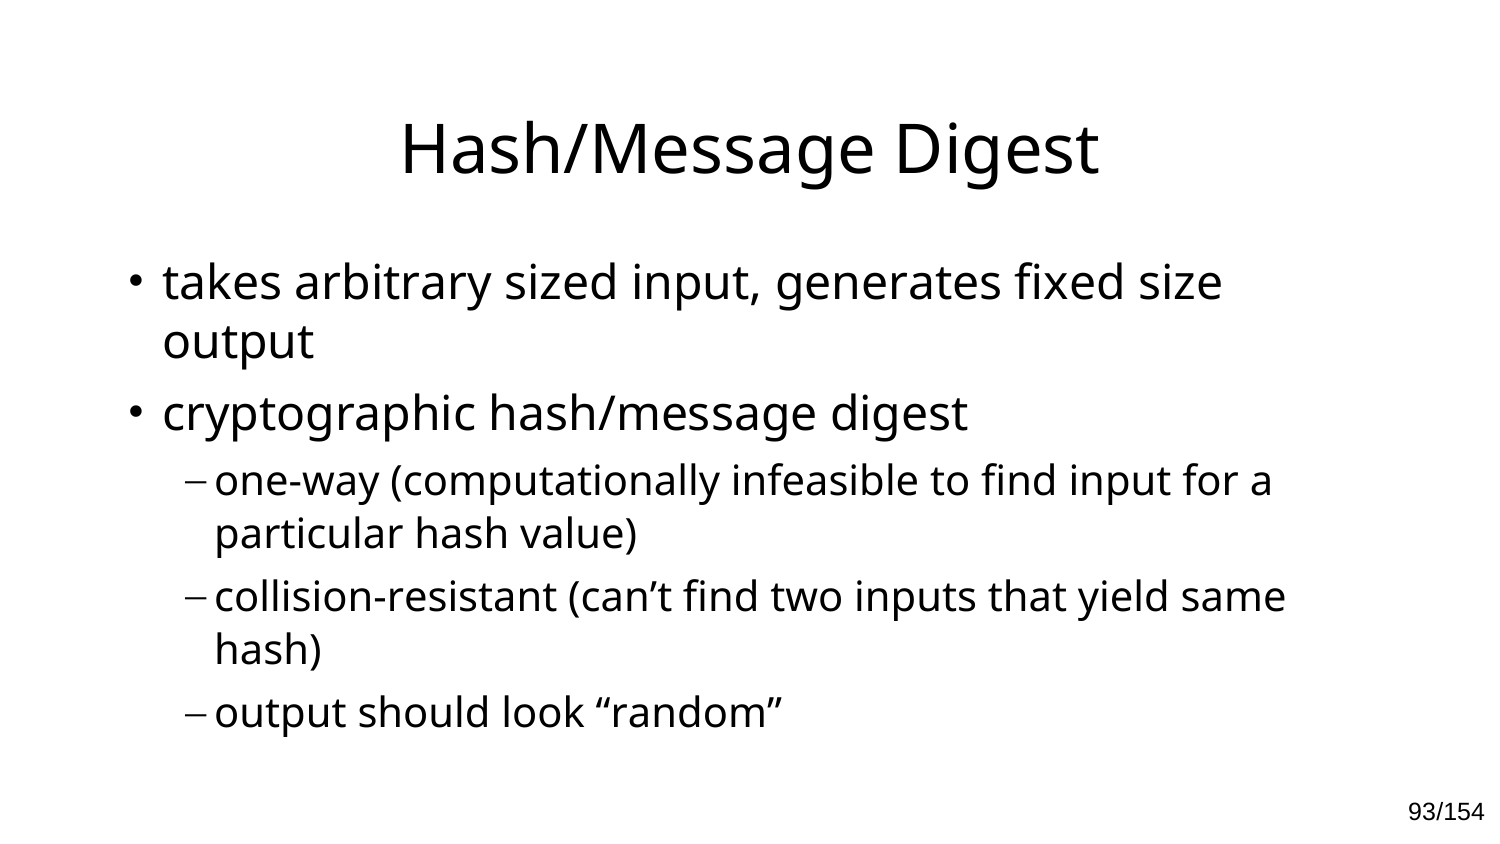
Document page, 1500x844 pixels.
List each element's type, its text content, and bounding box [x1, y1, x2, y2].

list takes arbitrary sized input, generates fixed size output cryptographic hash/message digest one-way (computationally infeasible to find input for a particular hash value) collision-resistant (can’t find two inputs that yield same hash) output should look “random” [112, 243, 1388, 751]
title Hash/Message Digest [112, 74, 1388, 216]
